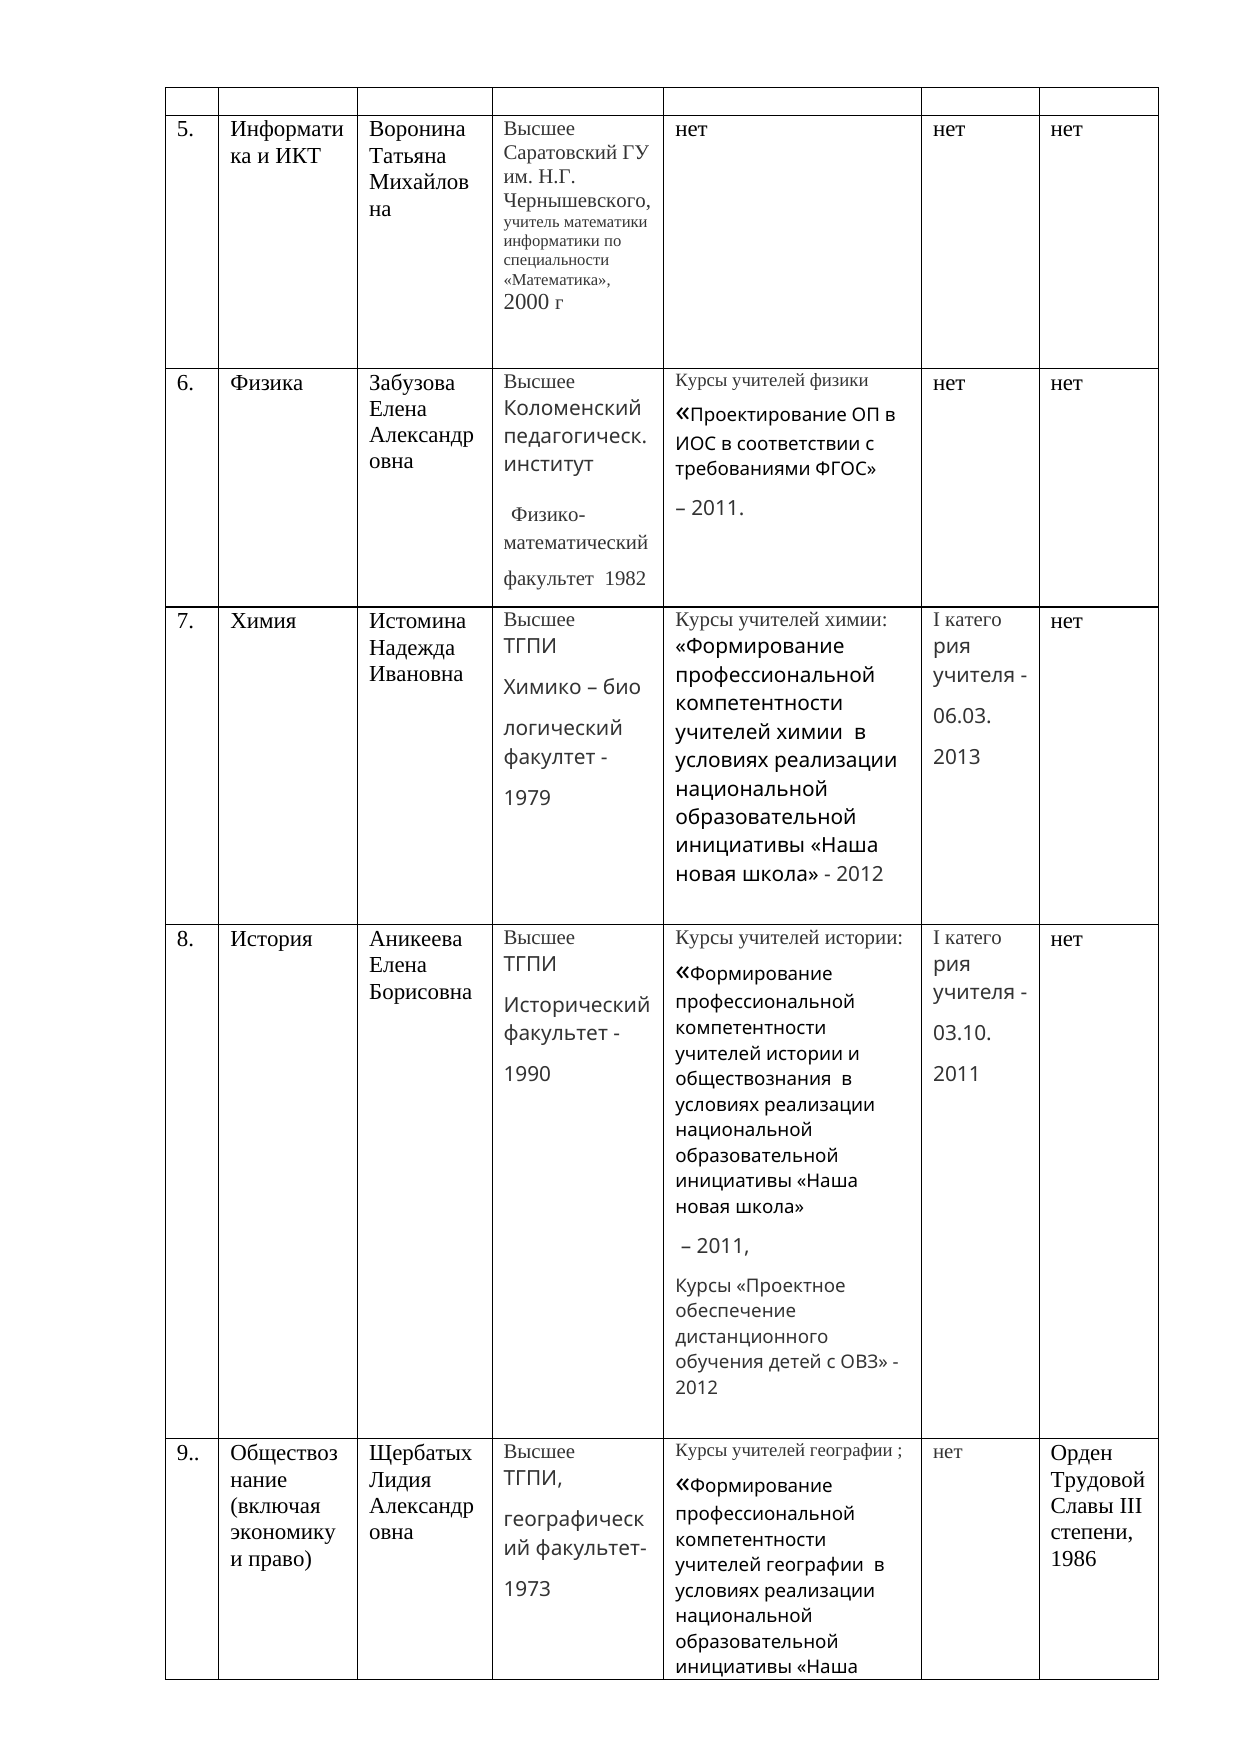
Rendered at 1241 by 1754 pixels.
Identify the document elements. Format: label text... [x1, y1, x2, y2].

table_cell 9.. [166, 1439, 218, 1679]
table_cell 8. [166, 925, 218, 1438]
table_cell нет [1040, 925, 1158, 1438]
table_cell Курсы учителей химии: «Формирование профессиональной компетентности учителей химии в условиях реализации национальной образовательной инициативы «Наша новая школа» - 2012 [664, 608, 921, 924]
table_cell 7. [166, 608, 218, 924]
table_cell [922, 88, 1039, 114]
table_cell Курсы учителей географии ; «Формирование профессиональной компетентности учителей географии в условиях реализации национальной образовательной инициативы «Наша [664, 1439, 921, 1679]
table_cell 6. [166, 369, 218, 606]
table_cell нет [922, 369, 1039, 606]
table_cell Курсы учителей истории: «Формирование профессиональной компетентности учителей истории и обществознания в условиях реализации национальной образовательной инициативы «Наша новая школа» – 2011, Курсы «Проектное обеспечение дистанционного обучения детей с ОВЗ» - 2012 [664, 925, 921, 1438]
table_cell [664, 88, 921, 114]
table_cell I катего рия учителя - 06.03. 2013 [922, 608, 1039, 924]
table_cell Высшее ТГПИ Исторический факультет - 1990 [493, 925, 663, 1438]
table_cell Орден Трудовой Славы III степени, 1986 [1040, 1439, 1158, 1679]
table_cell [358, 88, 492, 114]
table_cell История [219, 925, 357, 1438]
table_cell Истомина Надежда Ивановна [358, 608, 492, 924]
table_cell нет [1040, 608, 1158, 924]
table_cell [493, 88, 663, 114]
table_cell Обществознание (включая экономику и право) [219, 1439, 357, 1679]
table_cell нет [922, 116, 1039, 367]
table_cell нет [1040, 369, 1158, 606]
table_cell Химия [219, 608, 357, 924]
table_cell Щербатых Лидия Александровна [358, 1439, 492, 1679]
table_cell Аникеева Елена Борисовна [358, 925, 492, 1438]
table_cell [219, 88, 357, 114]
table_cell нет [922, 1439, 1039, 1679]
table_cell Информатика и ИКТ [219, 116, 357, 367]
table_cell Высшее Саратовский ГУ им. Н.Г. Чернышевского, учитель математики информатики по специальности «Математика», 2000 г [493, 116, 663, 367]
table_cell нет [1040, 116, 1158, 367]
table_cell Высшее ТГПИ Химико – био логический факултет - 1979 [493, 608, 663, 924]
table_cell [1040, 88, 1158, 114]
table_cell Физика [219, 369, 357, 606]
table_cell Высшее Коломенский педагогическ. институт Физико- математический факультет 1982 [493, 369, 663, 606]
table_cell [166, 88, 218, 114]
table_cell Воронина Татьяна Михайловна [358, 116, 492, 367]
table_cell I катего рия учителя - 03.10. 2011 [922, 925, 1039, 1438]
table_cell Высшее ТГПИ, географический факультет- 1973 [493, 1439, 663, 1679]
table_cell Курсы учителей физики «Проектирование ОП в ИОС в соответствии с требованиями ФГОС» – 2011. [664, 369, 921, 606]
table_cell 5. [166, 116, 218, 367]
table_cell Забузова Елена Александровна [358, 369, 492, 606]
table_cell нет [664, 116, 921, 367]
